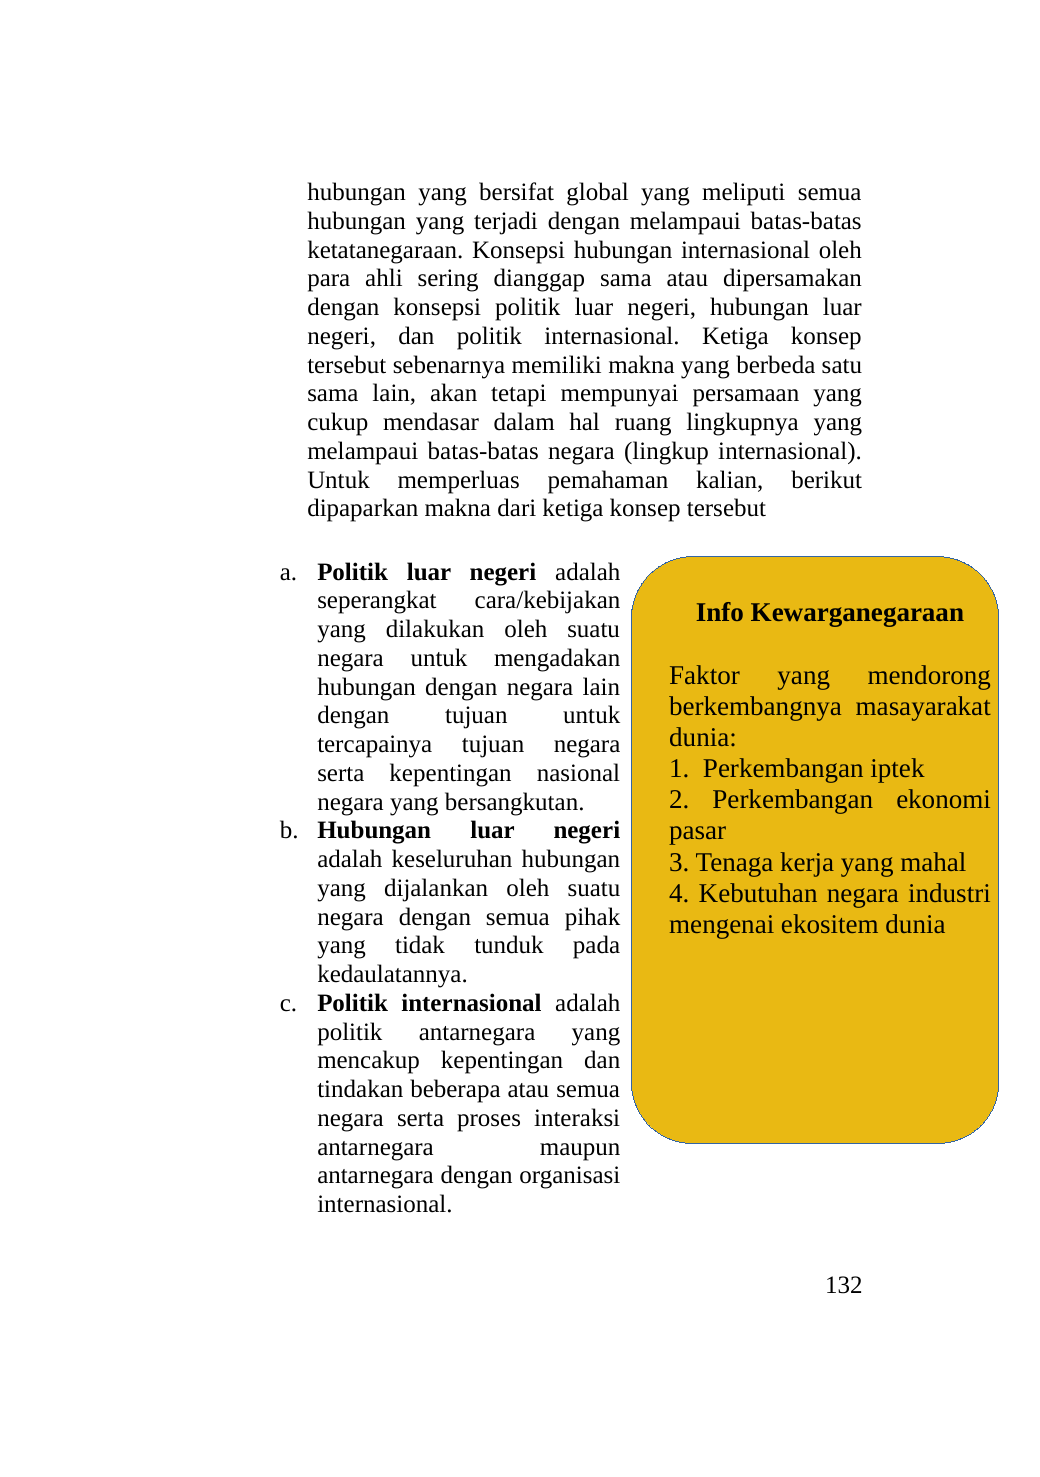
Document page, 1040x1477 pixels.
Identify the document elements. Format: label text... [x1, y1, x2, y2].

table_header Politik luar negeri adalah seperangkat cara/kebijakan yang dilakukan oleh suatu negara untuk mengadakan hubungan dengan negara lain dengan tujuan untuk tercapainya tujuan negara serta kepentingan nasional negara yang bersangkutan. Hubungan luar negeri adalah keseluruhan hubungan yang dijalankan oleh suatu negara dengan semua pihak yang tidak tunduk pada kedaulatannya. Politik internasional adalah politik antarnegara yang mencakup kepentingan dan tindakan beberapa atau semua negara serta proses interaksi antarnegara maupun antarnegara dengan organisasi internasional. [236, 551, 626, 1224]
table_header [626, 551, 1039, 1224]
text hubungan yang bersifat global yang meliputi semua hubungan yang terjadi dengan melampaui batas-batas ketatanegaraan. Konsepsi hubungan internasional oleh para ahli sering dianggap sama atau dipersamakan dengan konsepsi politik luar negeri, hubungan luar negeri, dan politik internasional. Ketiga konsep tersebut sebenarnya memiliki makna yang berbeda satu sama lain, akan tetapi mempunyai persamaan yang cukup mendasar dalam hal ruang lingkupnya yang melampaui batas-batas negara (lingkup internasional). Untuk memperluas pemahaman kalian, berikut dipaparkan makna dari ketiga konsep tersebut [307, 177, 862, 522]
